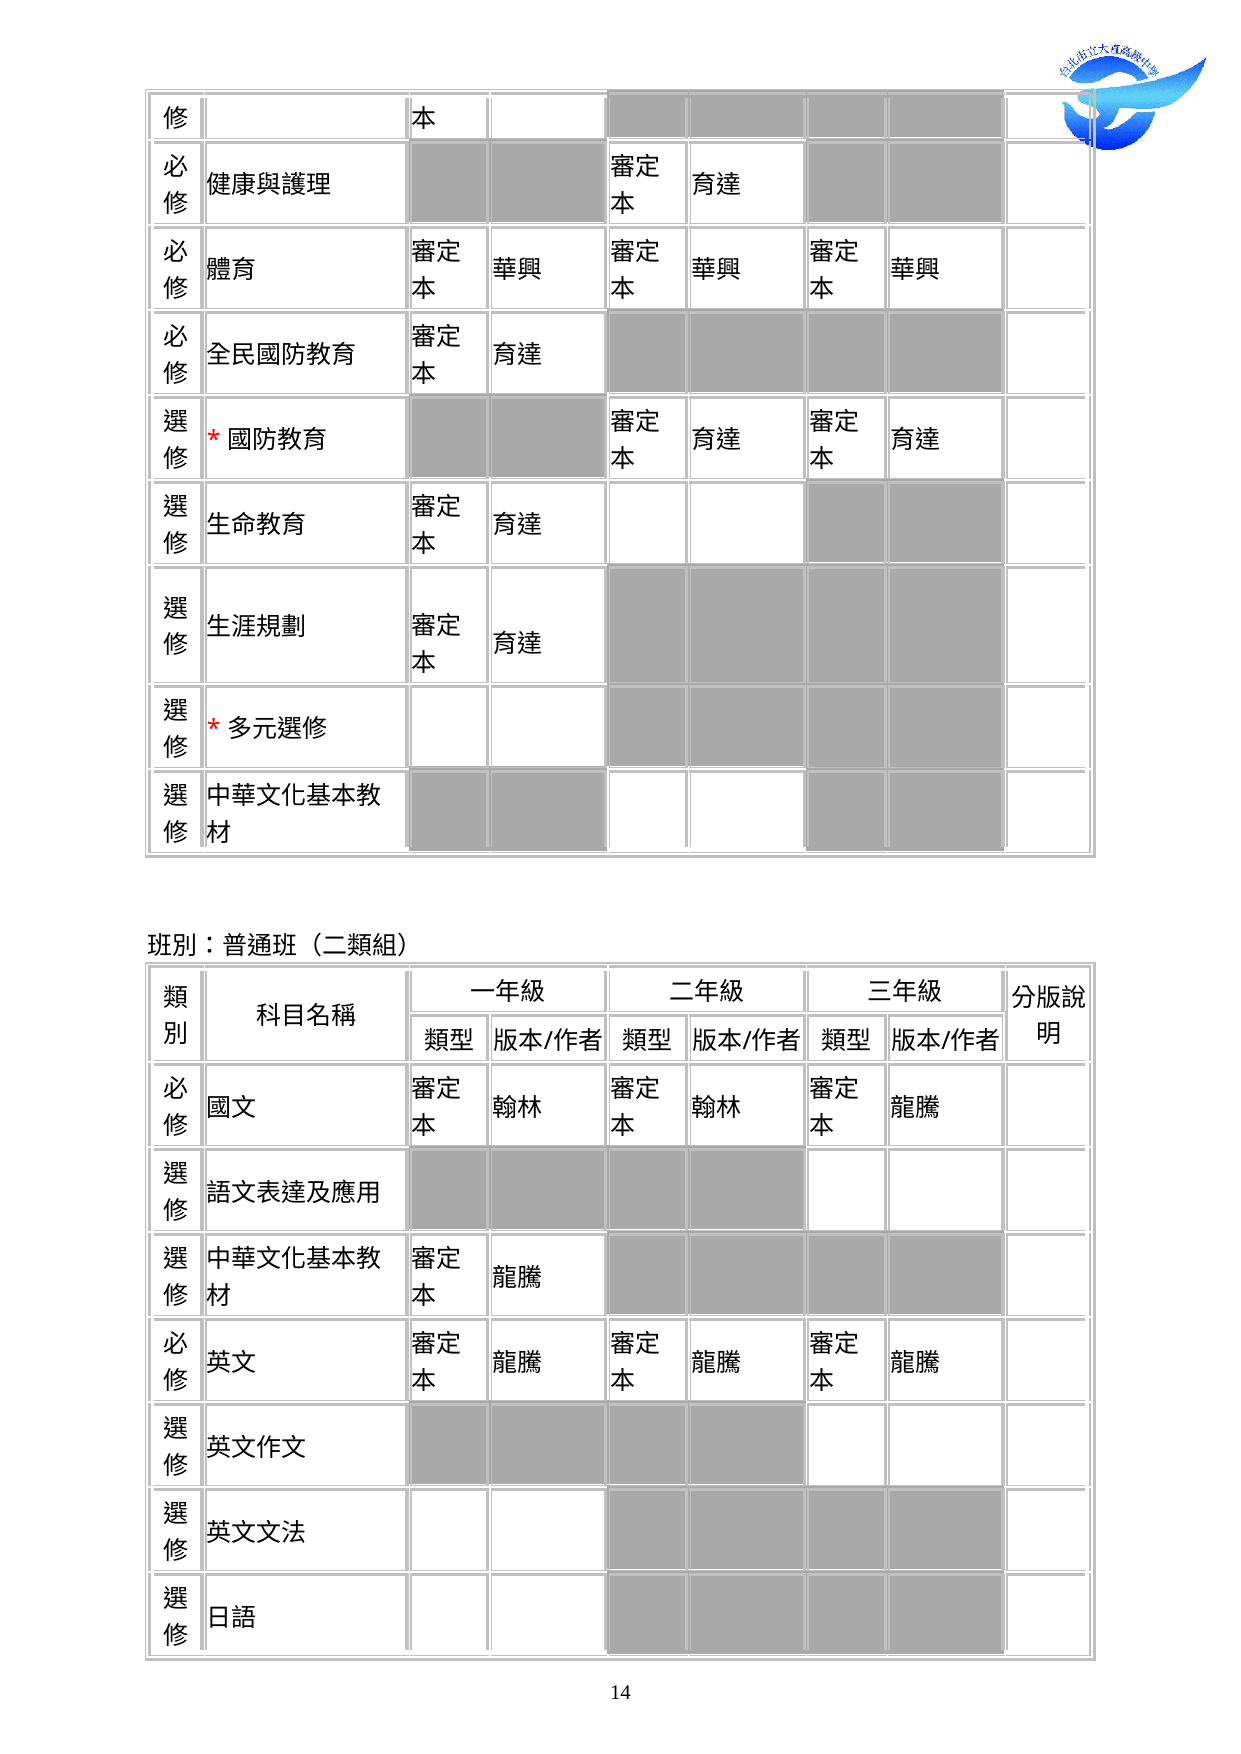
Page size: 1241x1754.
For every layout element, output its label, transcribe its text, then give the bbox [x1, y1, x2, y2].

table_cell [806, 1570, 887, 1654]
table_cell 版本/作者 [492, 1017, 604, 1059]
table_cell 日語 [204, 1570, 408, 1654]
table_cell [1005, 1315, 1092, 1399]
table_cell 育達 [691, 144, 803, 222]
table_cell 選修 [148, 393, 203, 477]
table_cell 龍騰 [890, 1066, 1001, 1144]
table_cell 審定本 [412, 1321, 486, 1399]
table_cell [492, 1406, 604, 1484]
table_cell [412, 1406, 486, 1484]
text 班別：普通班（二類組） [148, 926, 1092, 962]
table_cell 選修 [148, 1570, 203, 1654]
table_cell 必修 [148, 1060, 203, 1144]
table_cell [1005, 1145, 1092, 1229]
table_cell 龍騰 [691, 1321, 803, 1399]
table_cell 類型 [412, 1017, 486, 1059]
table_cell [1005, 766, 1092, 851]
table_cell [809, 314, 884, 392]
table_cell [610, 484, 685, 562]
table_cell 審定本 [412, 569, 486, 681]
table_cell [1005, 1485, 1092, 1569]
table_cell 生命教育 [207, 484, 405, 562]
table_cell [1005, 1400, 1092, 1484]
table_cell 審定本 [412, 229, 486, 307]
table_cell 選修 [148, 1400, 203, 1484]
table_header 類別 [151, 968, 203, 1059]
table_cell 育達 [492, 314, 604, 392]
table_cell [610, 1491, 685, 1569]
table_cell [688, 90, 806, 137]
table_cell [691, 1491, 803, 1569]
table_cell [890, 1406, 1001, 1484]
table_cell [1005, 223, 1092, 307]
table_cell [809, 569, 884, 681]
table_cell 審定本 [809, 1066, 884, 1144]
table_cell 中華文化基本教材 [207, 1236, 405, 1314]
table_cell * 國防教育 [207, 399, 405, 477]
table_cell [1008, 144, 1089, 222]
table_cell 全民國防教育 [207, 314, 405, 392]
table_cell [492, 399, 604, 477]
table_cell [489, 1570, 607, 1654]
table_cell 版本/作者 [890, 1017, 1002, 1059]
table_cell 必修 [148, 138, 203, 222]
table_cell 英文作文 [207, 1406, 405, 1484]
table_cell [412, 688, 486, 766]
table_cell [890, 484, 1001, 562]
table_cell 審定本 [809, 399, 884, 477]
table_cell [890, 1151, 1001, 1229]
table_cell [1005, 1060, 1092, 1144]
table_cell [610, 1406, 685, 1484]
table_cell [492, 688, 604, 766]
table_cell [607, 1570, 688, 1654]
table_cell [691, 1151, 803, 1229]
table_cell 審定本 [610, 144, 685, 222]
table_cell 選修 [148, 1230, 203, 1314]
table_cell [607, 90, 688, 137]
table_cell [610, 688, 685, 766]
table_cell 育達 [492, 484, 604, 562]
table_cell [1005, 308, 1092, 392]
table_header 三年級 [806, 964, 1004, 1011]
table_cell [607, 766, 688, 851]
table_cell 國文 [207, 1066, 405, 1144]
table_cell 翰林 [492, 1066, 604, 1144]
table_cell 審定本 [412, 1236, 486, 1314]
table_cell [806, 766, 887, 851]
table_cell [1005, 563, 1092, 681]
table_cell * 多元選修 [207, 688, 405, 766]
table_cell [1005, 1570, 1092, 1654]
table_cell 龍騰 [492, 1321, 604, 1399]
table_cell 育達 [890, 399, 1001, 477]
table_cell 育達 [691, 399, 803, 477]
table_cell [489, 90, 607, 137]
table_cell 華興 [691, 229, 803, 307]
table_cell [610, 569, 685, 681]
table_cell [492, 1491, 604, 1569]
table_cell 類型 [809, 1017, 884, 1059]
table_cell 育達 [492, 569, 604, 681]
table_cell 審定本 [809, 229, 884, 307]
table_cell [890, 1236, 1001, 1314]
table_cell [890, 688, 1001, 766]
table_cell [412, 144, 486, 222]
table_cell [688, 766, 806, 851]
table_cell 必修 [148, 1315, 203, 1399]
table_cell 龍騰 [492, 1236, 604, 1314]
table_cell [492, 1151, 604, 1229]
table_cell [809, 1491, 884, 1569]
table_cell [806, 90, 887, 137]
table_cell 審定本 [412, 484, 486, 562]
table_cell [691, 314, 803, 392]
table_cell 審定本 [412, 314, 486, 392]
table_cell [610, 1151, 685, 1229]
table_cell [809, 1406, 884, 1484]
table_cell [1005, 393, 1092, 477]
table_cell [809, 1151, 884, 1229]
table_cell 審定本 [610, 1321, 685, 1399]
table_cell 語文表達及應用 [207, 1151, 405, 1229]
table_cell 審定本 [610, 1066, 685, 1144]
table_cell [688, 1570, 806, 1654]
table_cell [809, 688, 884, 766]
table_cell 修 [151, 95, 203, 137]
table_cell 本 [409, 90, 489, 137]
table_cell 翰林 [691, 1066, 803, 1144]
table_cell 選修 [148, 1485, 203, 1569]
table_cell [412, 1491, 486, 1569]
table_header 一年級 [409, 964, 607, 1011]
table_cell [489, 766, 607, 851]
table_cell 中華文化基本教材 [204, 766, 408, 851]
table_cell 審定本 [610, 399, 685, 477]
picture [1053, 35, 1211, 155]
table_cell [887, 766, 1004, 851]
table_cell 審定本 [412, 1066, 486, 1144]
table_cell [809, 484, 884, 562]
table_cell [492, 144, 604, 222]
table_cell 選修 [148, 563, 203, 681]
table_cell 英文 [207, 1321, 405, 1399]
table_cell 選修 [148, 1145, 203, 1229]
table_cell 版本/作者 [691, 1017, 803, 1059]
table_cell [809, 1236, 884, 1314]
table_cell [412, 1151, 486, 1229]
table_cell 體育 [207, 229, 405, 307]
table_cell [1005, 681, 1092, 766]
table_header 分版說明 [1005, 964, 1092, 1059]
table_header 二年級 [607, 964, 806, 1011]
table_cell [691, 688, 803, 766]
table_cell [691, 1406, 803, 1484]
table_cell [691, 484, 803, 562]
table_cell [204, 90, 408, 137]
table_cell [890, 569, 1001, 681]
table_cell [1005, 478, 1092, 562]
table_cell [890, 144, 1001, 222]
table_cell [409, 766, 489, 851]
table_cell [890, 314, 1001, 392]
table_cell [409, 1570, 489, 1654]
table_cell [1005, 90, 1053, 137]
table_cell 健康與護理 [207, 144, 405, 222]
table_cell 華興 [492, 229, 604, 307]
table_cell 選修 [148, 766, 203, 851]
table_cell [887, 90, 1004, 137]
table_cell [691, 1236, 803, 1314]
table_cell [412, 399, 486, 477]
table_cell [610, 1236, 685, 1314]
table_cell [887, 1570, 1004, 1654]
table_cell [1005, 1230, 1092, 1314]
table_cell [890, 1491, 1001, 1569]
table_cell 龍騰 [890, 1321, 1001, 1399]
table_cell [610, 314, 685, 392]
table_cell 選修 [148, 681, 203, 766]
table_cell 華興 [890, 229, 1001, 307]
table_cell 必修 [148, 308, 203, 392]
table_cell 選修 [148, 478, 203, 562]
picture [1053, 90, 1093, 155]
table_cell 類型 [610, 1017, 685, 1059]
table_cell 生涯規劃 [207, 569, 405, 681]
table_cell [809, 144, 884, 222]
table_cell 審定本 [809, 1321, 884, 1399]
table_cell 英文文法 [207, 1491, 405, 1569]
table_header 科目名稱 [204, 964, 408, 1059]
table_cell [691, 569, 803, 681]
table_cell 審定本 [610, 229, 685, 307]
table_cell 必修 [148, 223, 203, 307]
